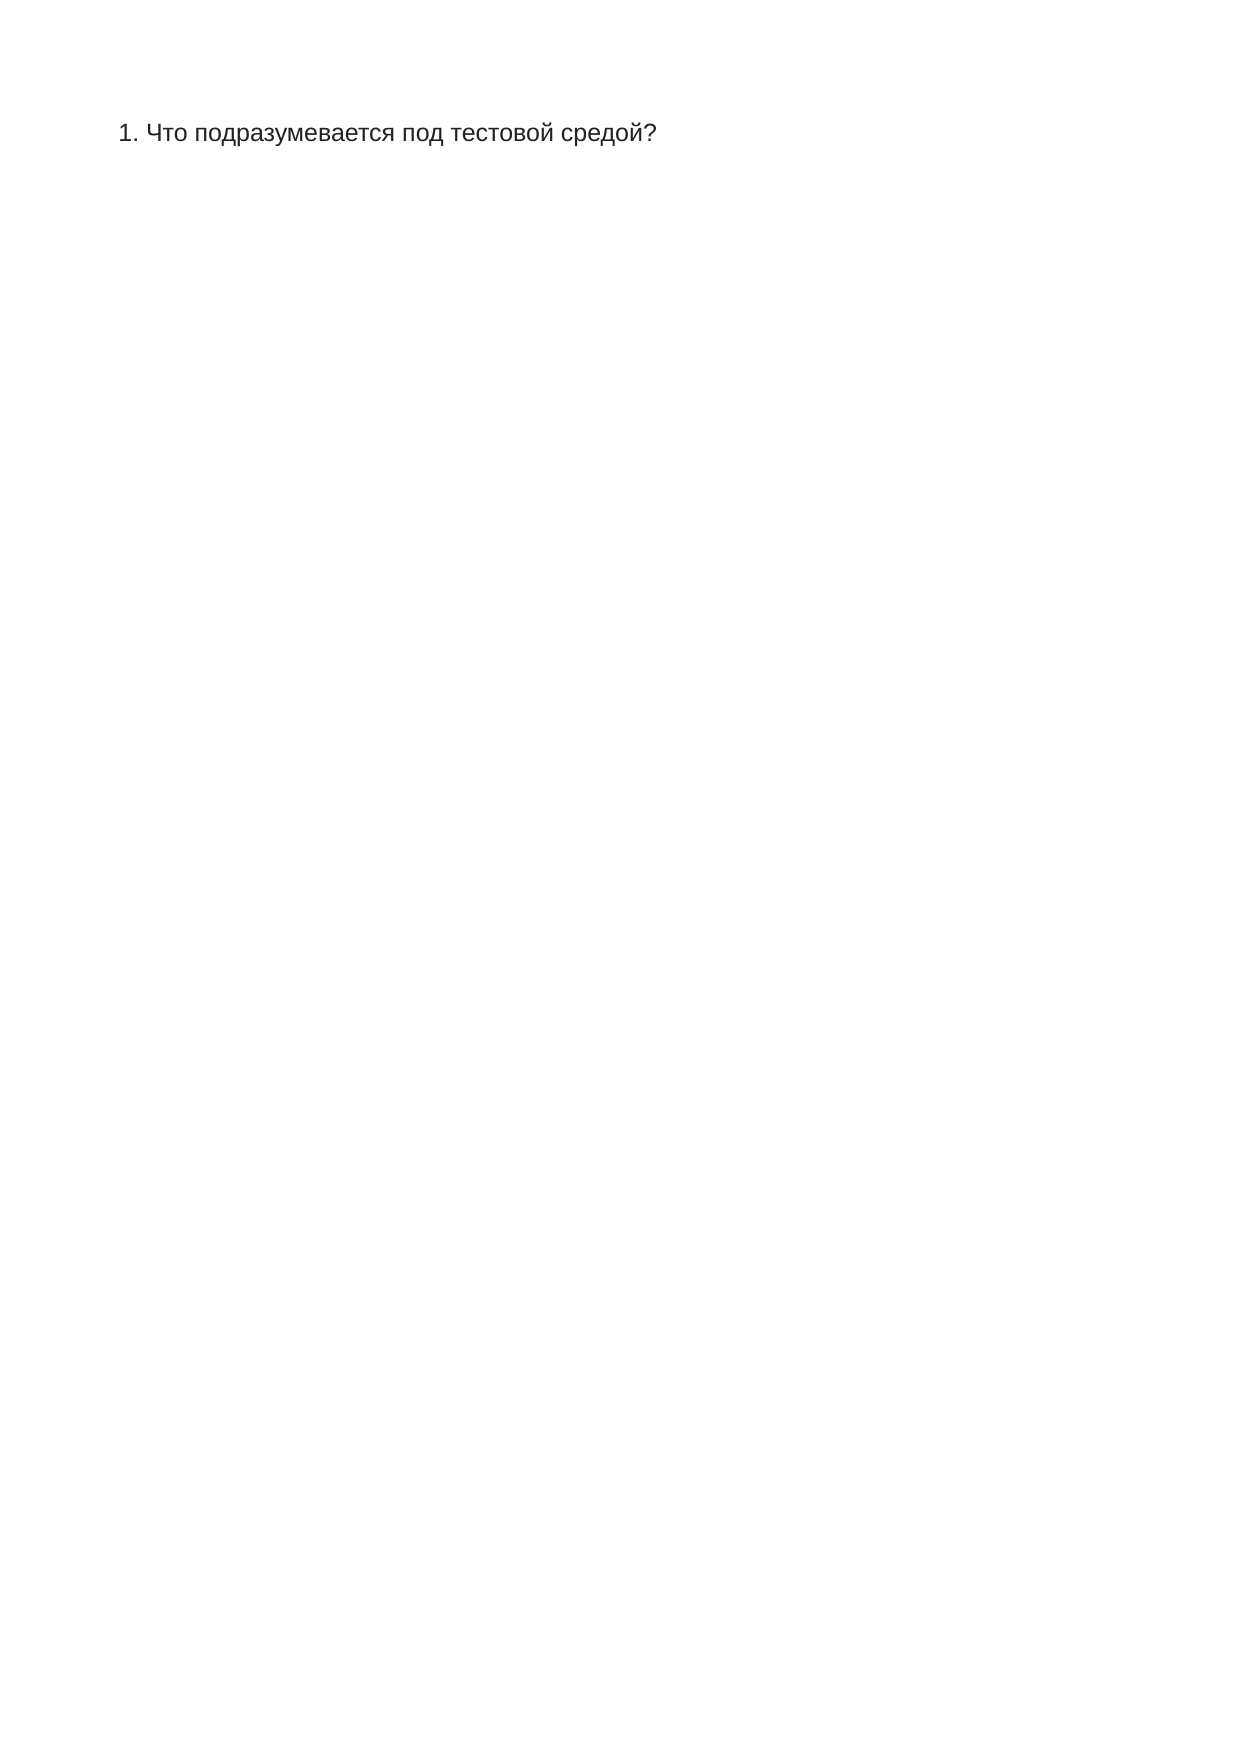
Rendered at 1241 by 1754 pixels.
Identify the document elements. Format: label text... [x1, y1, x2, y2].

text 1. Что подразумевается под тестовой средой? [118, 118, 1122, 147]
